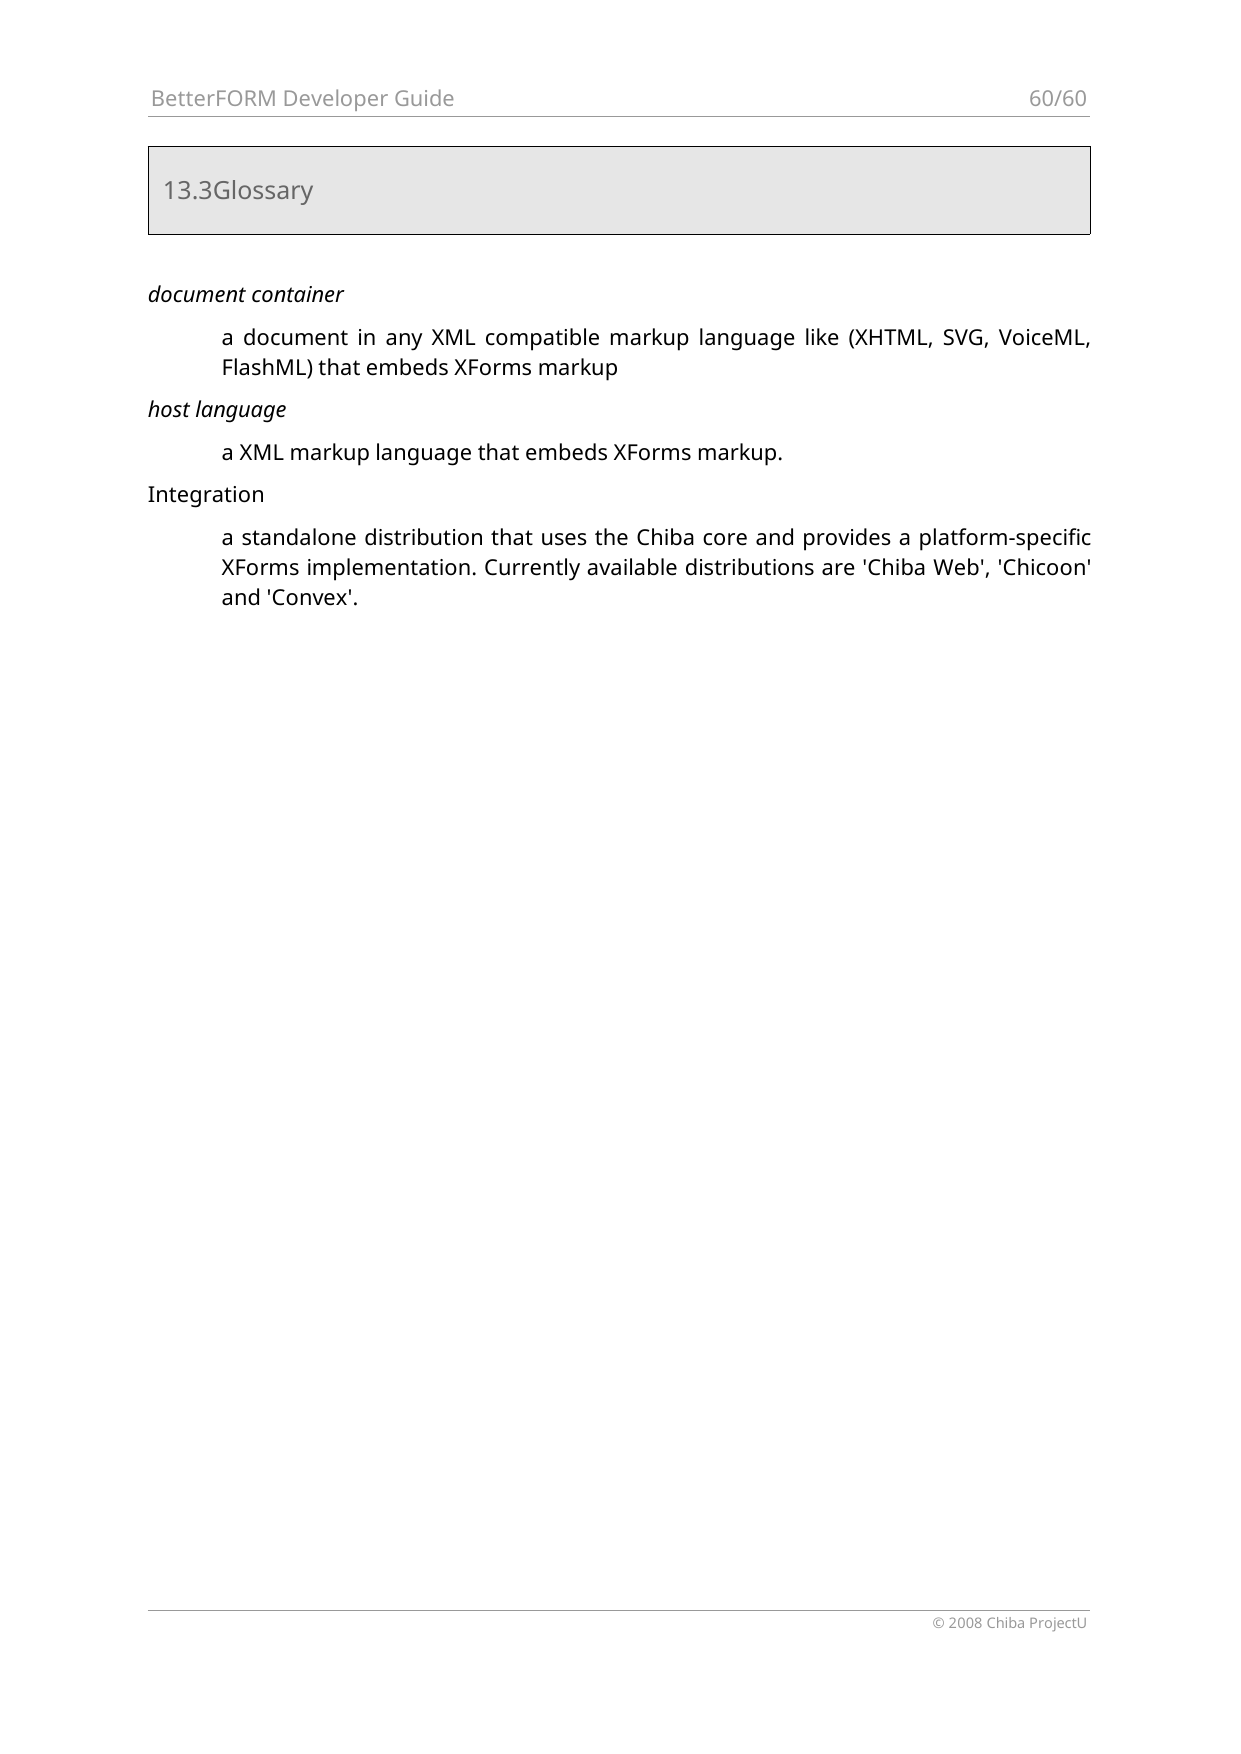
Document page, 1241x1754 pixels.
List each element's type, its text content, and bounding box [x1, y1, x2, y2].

text document container [148, 279, 1093, 309]
text Integration [148, 479, 1090, 509]
text a document in any XML compatible markup language like (XHTML, SVG, VoiceML, FlashML) that embeds XForms markup [221, 322, 1093, 382]
text a XML markup language that embeds XForms markup. [148, 437, 1093, 467]
subtitle Glossary [149, 147, 1090, 234]
text a standalone distribution that uses the Chiba core and provides a platform-specific XForms implementation. Currently available distributions are 'Chiba Web', 'Chicoon' and 'Convex'. [221, 522, 1093, 612]
text host language [148, 394, 1093, 424]
